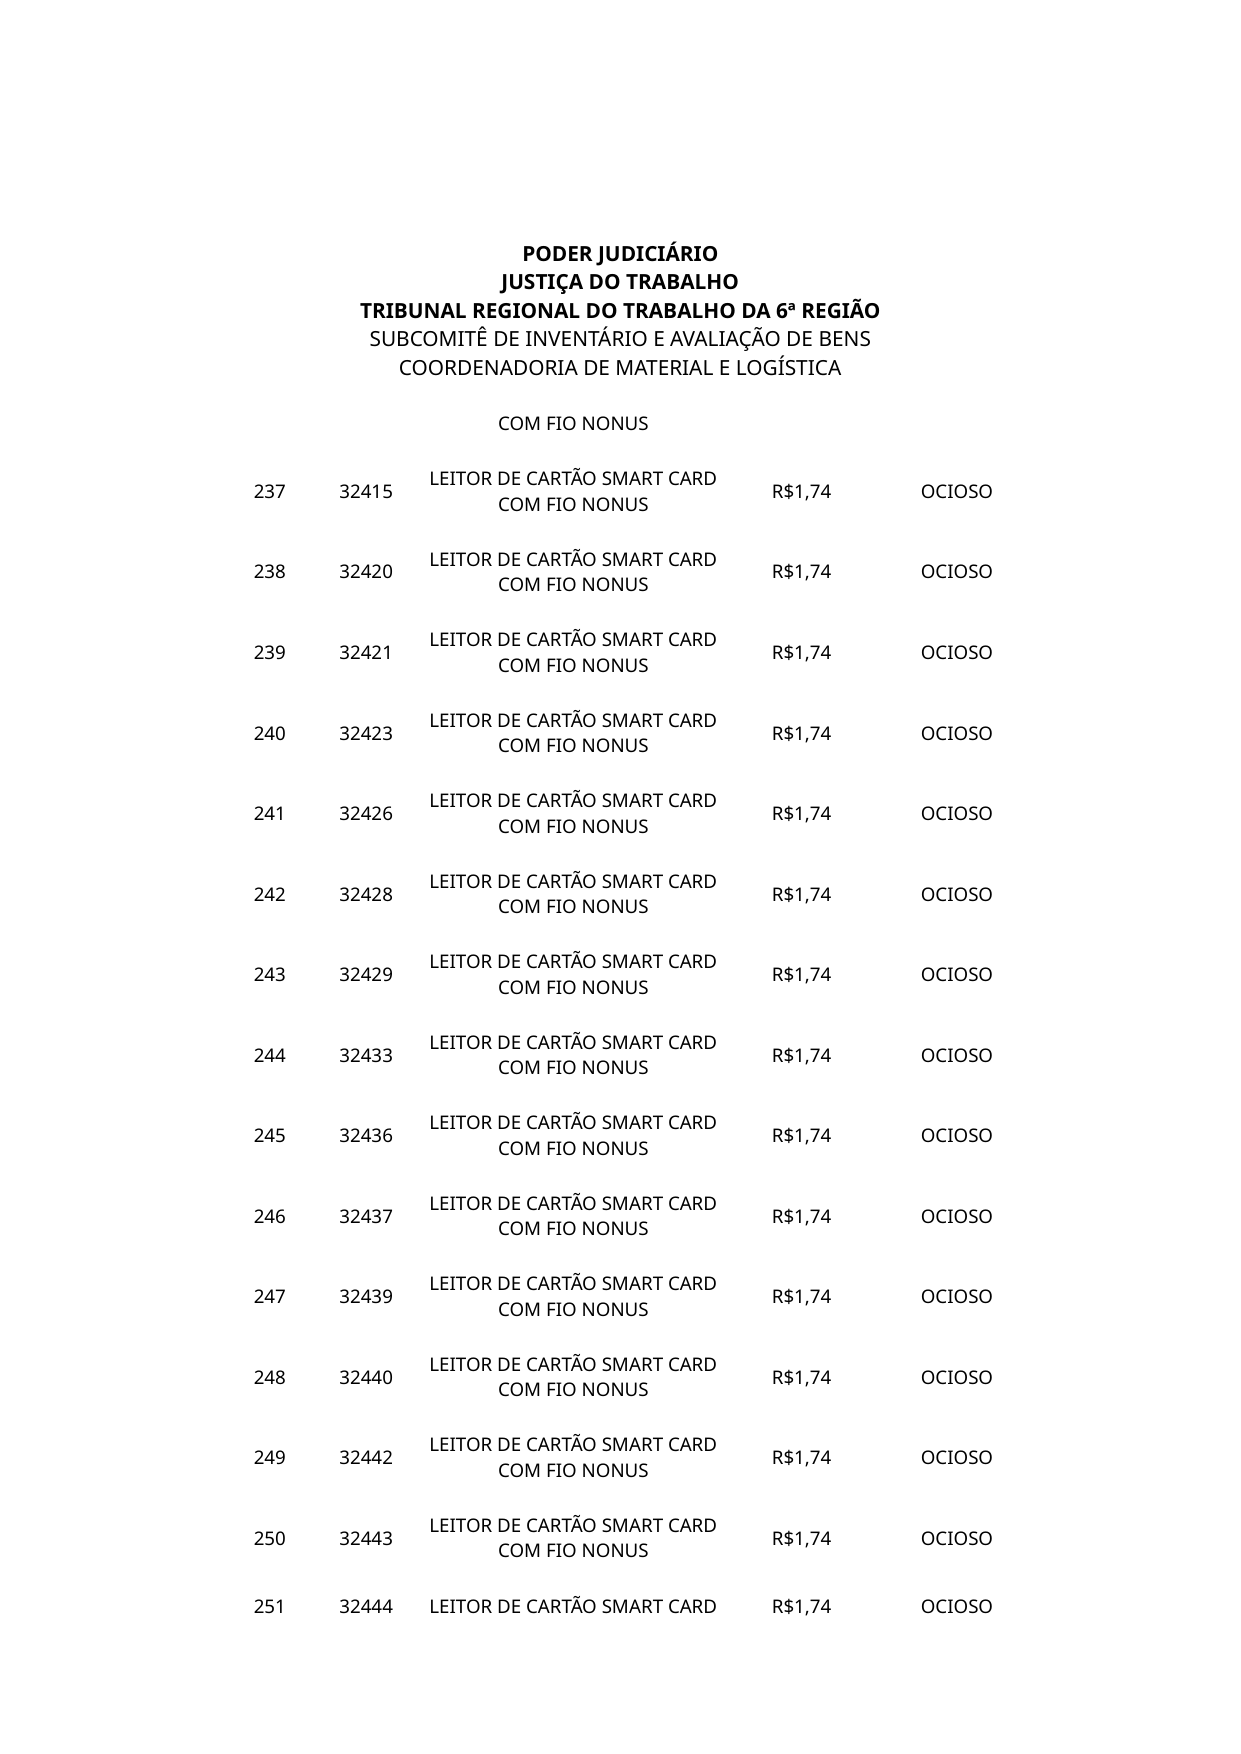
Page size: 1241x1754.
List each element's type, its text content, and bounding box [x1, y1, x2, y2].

table_cell R$1,74 [728, 546, 874, 627]
table_cell 249 [226, 1432, 314, 1512]
table_cell OCIOSO [875, 868, 1039, 949]
table_cell COM FIO NONUS [418, 411, 728, 466]
table_cell 32443 [314, 1512, 418, 1593]
table_cell 32423 [314, 707, 418, 788]
table_cell 237 [226, 466, 314, 546]
table_cell OCIOSO [875, 466, 1039, 546]
table_cell 245 [226, 1110, 314, 1190]
table_cell 32429 [314, 949, 418, 1029]
table_cell 247 [226, 1271, 314, 1351]
table_cell R$1,74 [728, 1432, 874, 1512]
table_cell LEITOR DE CARTÃO SMART CARD COM FIO NONUS [418, 1029, 728, 1110]
table_cell OCIOSO [875, 1512, 1039, 1593]
table_cell 32426 [314, 788, 418, 868]
table_cell LEITOR DE CARTÃO SMART CARD COM FIO NONUS [418, 1512, 728, 1593]
table_cell [728, 411, 874, 466]
table_cell OCIOSO [875, 1029, 1039, 1110]
table_cell R$1,74 [728, 1593, 874, 1619]
table_cell LEITOR DE CARTÃO SMART CARD COM FIO NONUS [418, 1351, 728, 1432]
table_cell LEITOR DE CARTÃO SMART CARD COM FIO NONUS [418, 788, 728, 868]
table_cell 246 [226, 1190, 314, 1271]
table_cell 240 [226, 707, 314, 788]
table_cell [875, 411, 1039, 466]
table_cell R$1,74 [728, 1351, 874, 1432]
table_cell OCIOSO [875, 1593, 1039, 1619]
table_cell R$1,74 [728, 466, 874, 546]
table_cell LEITOR DE CARTÃO SMART CARD COM FIO NONUS [418, 1190, 728, 1271]
table_cell 32439 [314, 1271, 418, 1351]
table_cell 32421 [314, 627, 418, 707]
table_cell 32437 [314, 1190, 418, 1271]
table_cell OCIOSO [875, 546, 1039, 627]
table_cell LEITOR DE CARTÃO SMART CARD COM FIO NONUS [418, 627, 728, 707]
table_cell 239 [226, 627, 314, 707]
table_cell LEITOR DE CARTÃO SMART CARD COM FIO NONUS [418, 707, 728, 788]
table_cell R$1,74 [728, 707, 874, 788]
table_cell [226, 411, 314, 466]
table_cell 244 [226, 1029, 314, 1110]
table_cell R$1,74 [728, 1512, 874, 1593]
table_cell R$1,74 [728, 627, 874, 707]
table_cell 32444 [314, 1593, 418, 1619]
table_cell R$1,74 [728, 1029, 874, 1110]
table_cell LEITOR DE CARTÃO SMART CARD COM FIO NONUS [418, 868, 728, 949]
table_cell OCIOSO [875, 1110, 1039, 1190]
table_cell 32440 [314, 1351, 418, 1432]
table_cell R$1,74 [728, 788, 874, 868]
table_cell 250 [226, 1512, 314, 1593]
table_cell R$1,74 [728, 1110, 874, 1190]
table_cell R$1,74 [728, 949, 874, 1029]
table_cell 243 [226, 949, 314, 1029]
table_cell 238 [226, 546, 314, 627]
table_cell 32428 [314, 868, 418, 949]
table_cell LEITOR DE CARTÃO SMART CARD COM FIO NONUS [418, 1110, 728, 1190]
table_cell R$1,74 [728, 1190, 874, 1271]
table_cell OCIOSO [875, 1271, 1039, 1351]
table_cell 241 [226, 788, 314, 868]
table_cell LEITOR DE CARTÃO SMART CARD COM FIO NONUS [418, 1271, 728, 1351]
table_cell OCIOSO [875, 627, 1039, 707]
table_cell 32433 [314, 1029, 418, 1110]
table_cell 251 [226, 1593, 314, 1619]
table_cell OCIOSO [875, 1190, 1039, 1271]
table_cell 32415 [314, 466, 418, 546]
table_cell LEITOR DE CARTÃO SMART CARD [418, 1593, 728, 1619]
table_cell R$1,74 [728, 868, 874, 949]
table_cell 242 [226, 868, 314, 949]
table_cell OCIOSO [875, 788, 1039, 868]
table_cell OCIOSO [875, 1351, 1039, 1432]
table_cell 32436 [314, 1110, 418, 1190]
table_cell LEITOR DE CARTÃO SMART CARD COM FIO NONUS [418, 466, 728, 546]
table_cell [314, 411, 418, 466]
table_cell OCIOSO [875, 949, 1039, 1029]
table_cell 248 [226, 1351, 314, 1432]
table_cell LEITOR DE CARTÃO SMART CARD COM FIO NONUS [418, 1432, 728, 1512]
table_cell OCIOSO [875, 707, 1039, 788]
table_cell LEITOR DE CARTÃO SMART CARD COM FIO NONUS [418, 546, 728, 627]
table_cell R$1,74 [728, 1271, 874, 1351]
table_cell OCIOSO [875, 1432, 1039, 1512]
table_cell 32420 [314, 546, 418, 627]
table_cell 32442 [314, 1432, 418, 1512]
table_cell LEITOR DE CARTÃO SMART CARD COM FIO NONUS [418, 949, 728, 1029]
